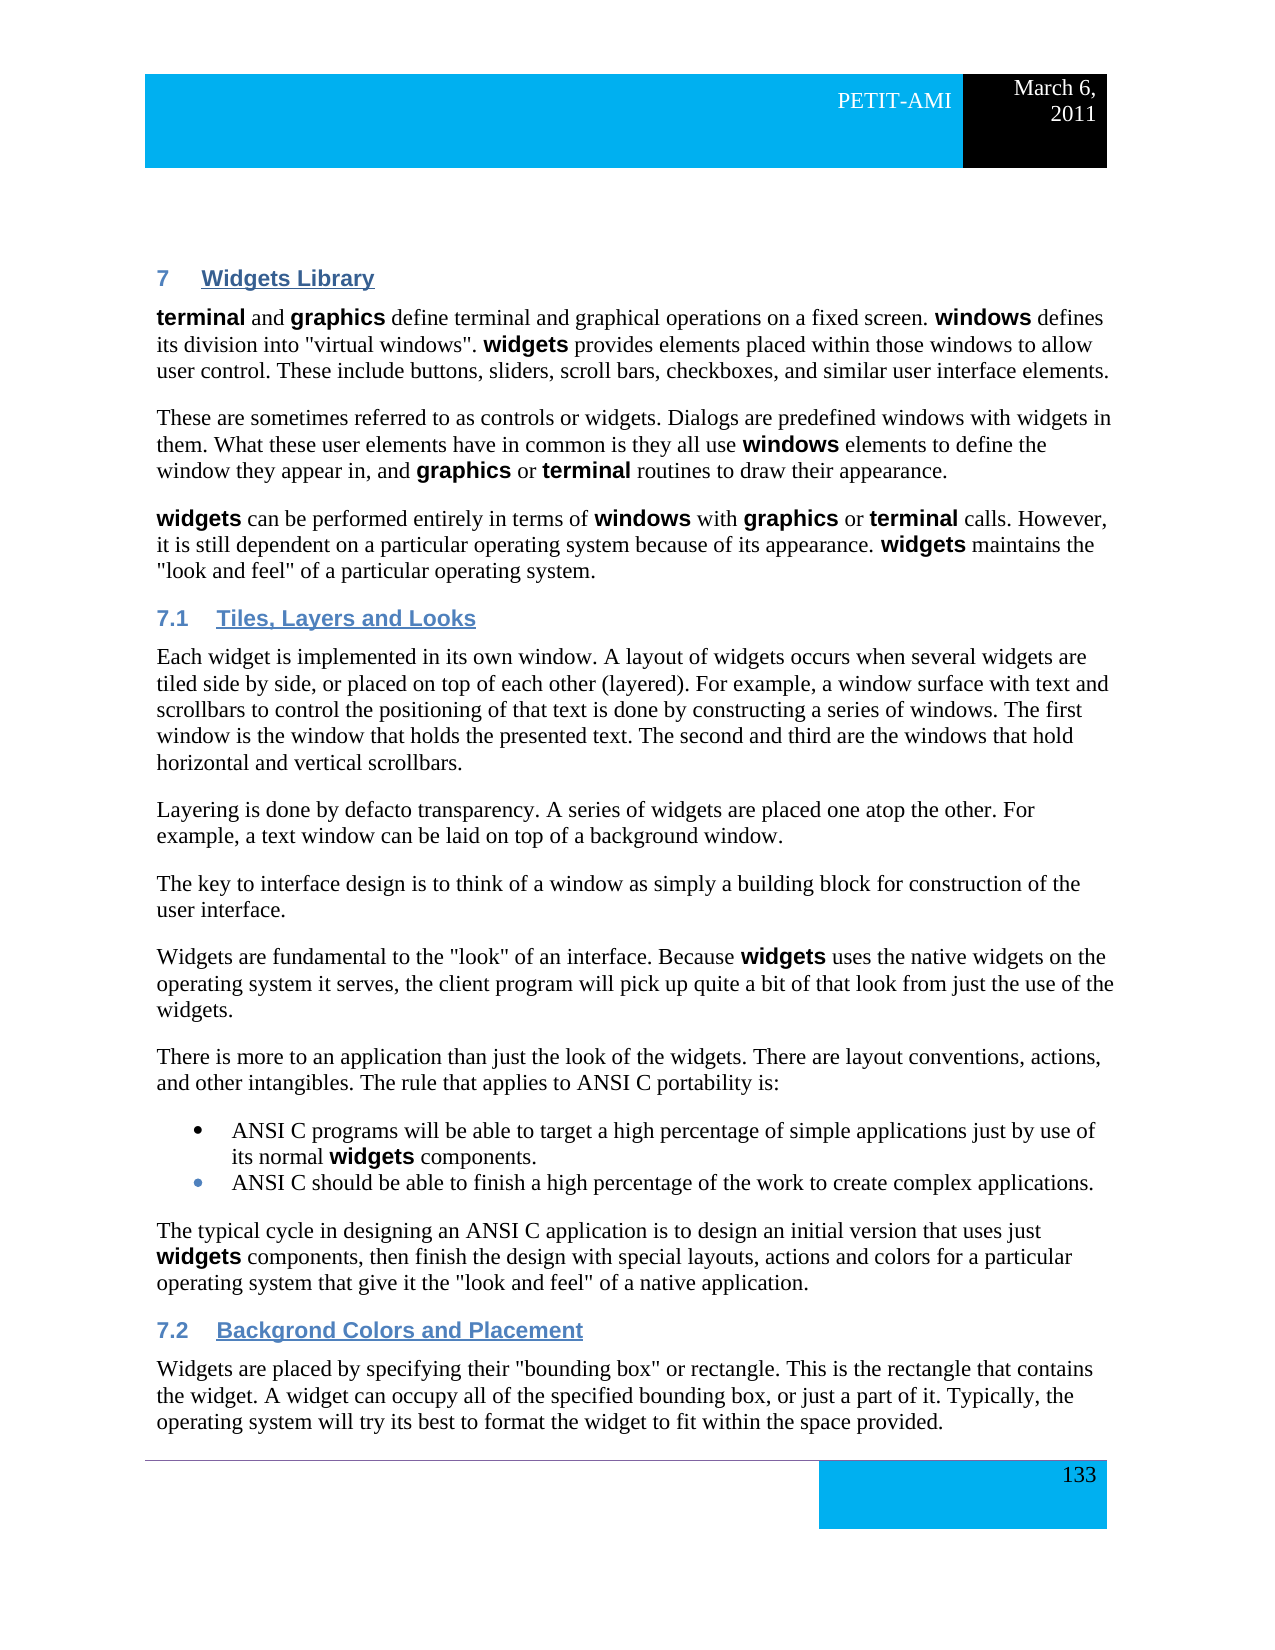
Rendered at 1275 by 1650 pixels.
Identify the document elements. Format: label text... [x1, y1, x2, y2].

text Layering is done by defacto transparency. A series of widgets are placed one atop the other. For example, a text window can be laid on top of a background window. [156, 796, 1118, 849]
list ANSI C programs will be able to target a high percentage of simple applications just by use of its normal widgets components. [194, 1117, 1118, 1169]
subtitle Backgrond Colors and Placement [156, 1317, 1118, 1343]
text terminal and graphics define terminal and graphical operations on a fixed screen. windows defines its division into "virtual windows". widgets provides elements placed within those windows to allow user control. These include buttons, sliders, scroll bars, checkboxes, and similar user interface elements. [156, 304, 1118, 383]
text Each widget is implemented in its own window. A layout of widgets occurs when several widgets are tiled side by side, or placed on top of each other (layered). For example, a window surface with text and scrollbars to control the positioning of that text is done by constructing a series of windows. The first window is the window that holds the presented text. The second and third are the windows that hold horizontal and vertical scrollbars. [156, 643, 1118, 775]
text The key to interface design is to think of a window as simply a building block for construction of the user interface. [156, 869, 1118, 922]
text Widgets are placed by specifying their "bounding box" or rectangle. This is the rectangle that contains the widget. A widget can occupy all of the specified bounding box, or just a part of it. Typically, the operating system will try its best to format the widget to fit within the space provided. [156, 1356, 1118, 1434]
subtitle Tiles, Layers and Looks [156, 604, 1118, 631]
text These are sometimes referred to as controls or widgets. Dialogs are predefined windows with widgets in them. What these user elements have in common is they all use windows elements to define the window they appear in, and graphics or terminal routines to draw their appearance. [156, 404, 1118, 484]
subtitle Widgets Library [156, 265, 1118, 292]
text widgets can be performed entirely in terms of windows with graphics or terminal calls. However, it is still dependent on a particular operating system because of its appearance. widgets maintains the "look and feel" of a particular operating system. [156, 504, 1118, 584]
text Widgets are fundamental to the "look" of an interface. Because widgets uses the native widgets on the operating system it serves, the client program will pick up quite a bit of that look from just the use of the widgets. [156, 943, 1118, 1022]
text The typical cycle in designing an ANSI C application is to design an initial version that uses just widgets components, then finish the design with special layouts, actions and colors for a particular operating system that give it the "look and feel" of a native application. [156, 1217, 1118, 1296]
text There is more to an application than just the look of the widgets. There are layout conventions, actions, and other intangibles. The rule that applies to ANSI C portability is: [156, 1043, 1118, 1096]
list ANSI C should be able to finish a high percentage of the work to create complex applications. [194, 1169, 1118, 1196]
